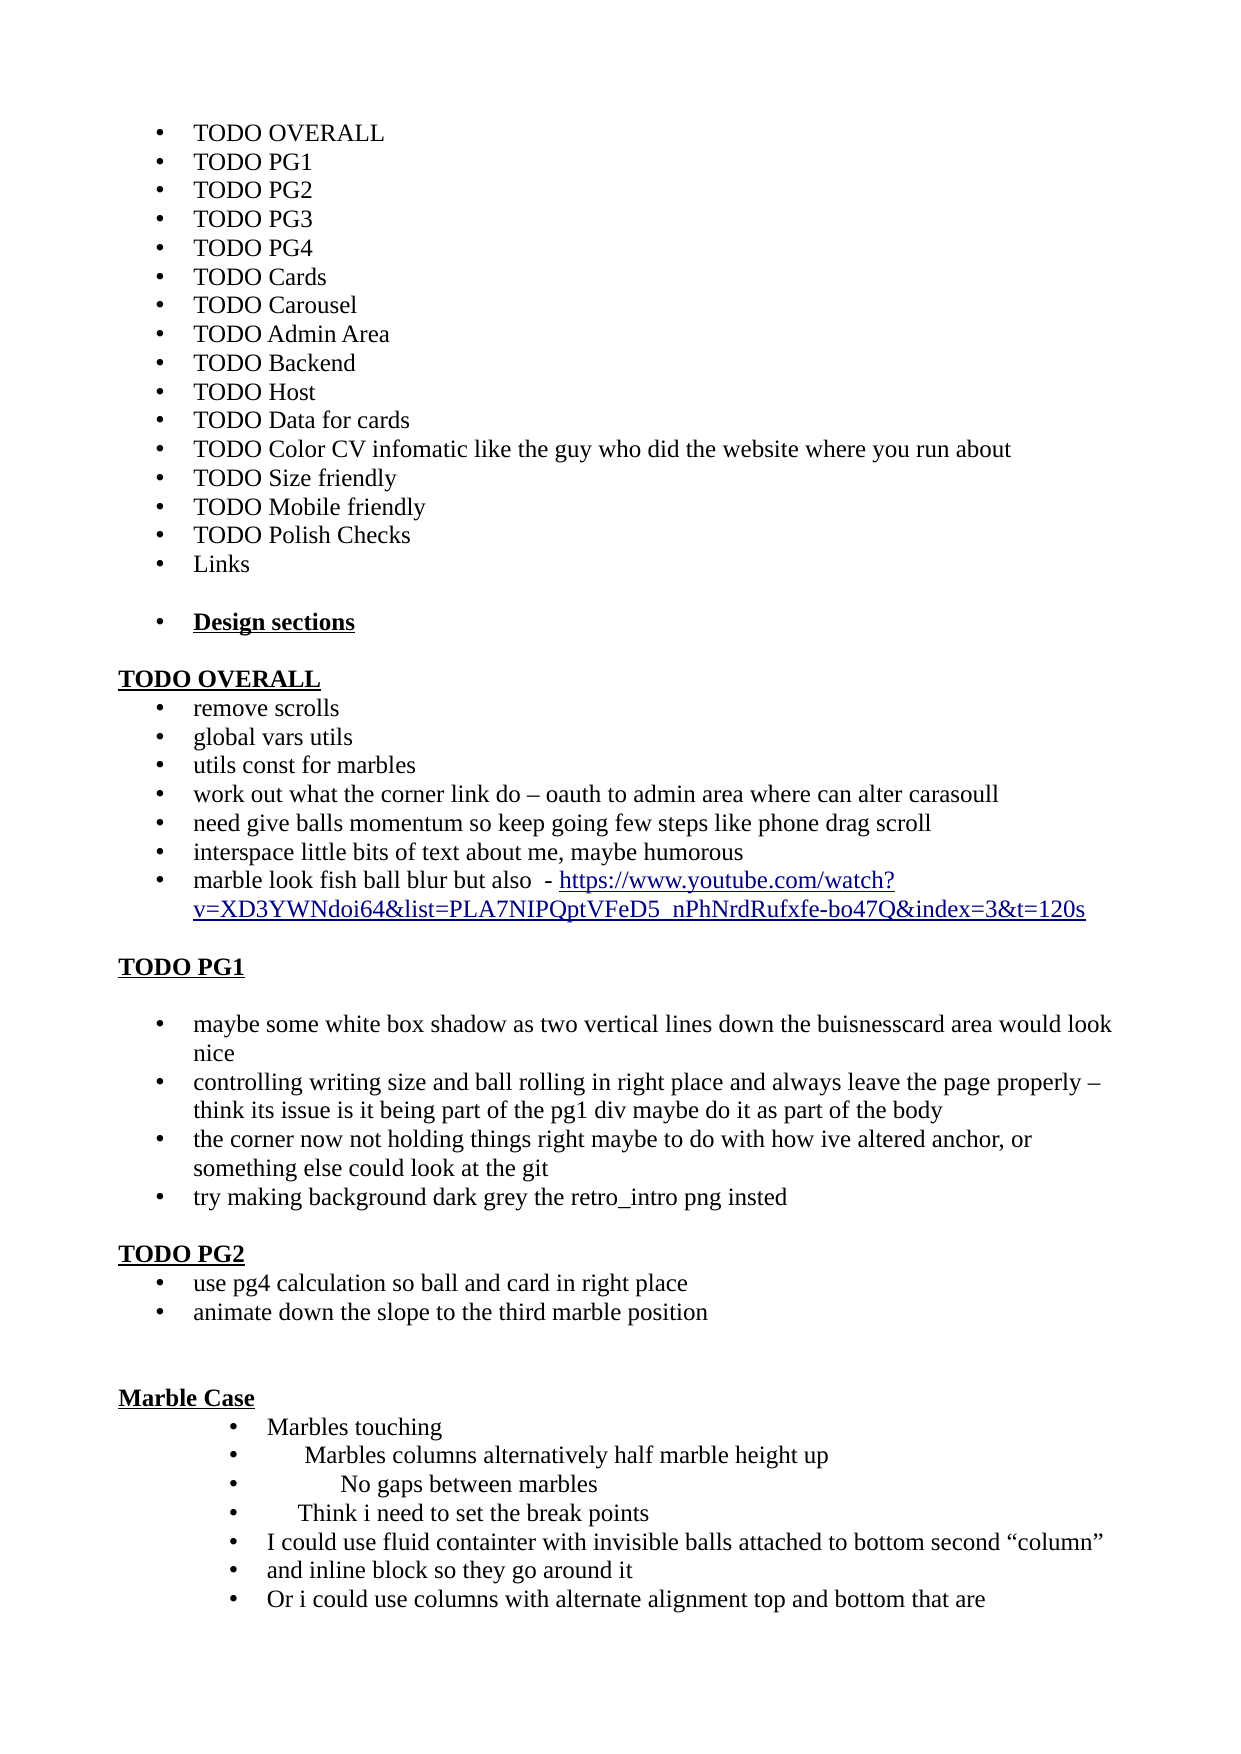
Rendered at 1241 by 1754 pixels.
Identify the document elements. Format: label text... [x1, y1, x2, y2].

list TODO Polish Checks [156, 521, 1122, 549]
list global vars utils [156, 722, 1122, 751]
list TODO Backend [156, 348, 1122, 377]
list remove scrolls [156, 693, 1122, 722]
list marble look fish ball blur but also - https://www.youtube.com/watch?v=XD3YWNdoi64&list=PLA7NIPQptVFeD5_nPhNrdRufxfe-bo47Q&index=3&t=120s [156, 866, 1122, 923]
list use pg4 calculation so ball and card in right place [156, 1268, 1122, 1297]
list and inline block so they go around it [229, 1556, 1122, 1584]
list controlling writing size and ball rolling in right place and always leave the page properly – think its issue is it being part of the pg1 div maybe do it as part of the body [156, 1067, 1122, 1124]
list TODO Color CV infomatic like the guy who did the website where you run about [156, 434, 1122, 463]
list TODO PG1 [156, 147, 1122, 176]
list No gaps between marbles [229, 1469, 1122, 1498]
list TODO OVERALL [156, 118, 1122, 147]
list try making background dark grey the retro_intro png insted [156, 1182, 1122, 1211]
list Marbles columns alternatively half marble height up [229, 1441, 1122, 1469]
text TODO OVERALL [118, 664, 1122, 693]
list TODO Admin Area [156, 319, 1122, 348]
list the corner now not holding things right maybe to do with how ive altered anchor, or something else could look at the git [156, 1124, 1122, 1182]
list maybe some white box shadow as two vertical lines down the buisnesscard area would look nice [156, 1009, 1122, 1067]
list TODO Cards [156, 262, 1122, 291]
list utils const for marbles [156, 751, 1122, 779]
list work out what the corner link do – oauth to admin area where can alter carasoull [156, 779, 1122, 808]
list I could use fluid containter with invisible balls attached to bottom second “column” [229, 1527, 1122, 1556]
text Marble Case [118, 1383, 1122, 1412]
list TODO Data for cards [156, 406, 1122, 434]
list TODO Size friendly [156, 463, 1122, 492]
list Design sections [156, 607, 1122, 636]
list Or i could use columns with alternate alignment top and bottom that are [229, 1584, 1122, 1613]
list animate down the slope to the third marble position [156, 1297, 1122, 1326]
list need give balls momentum so keep going few steps like phone drag scroll [156, 808, 1122, 837]
list TODO PG4 [156, 233, 1122, 262]
text TODO PG2 [118, 1239, 1122, 1268]
list TODO Carousel [156, 291, 1122, 319]
list TODO PG3 [156, 204, 1122, 233]
list Think i need to set the break points [229, 1498, 1122, 1527]
list TODO Mobile friendly [156, 492, 1122, 521]
list interspace little bits of text about me, maybe humorous [156, 837, 1122, 866]
list Links [156, 549, 1122, 578]
list TODO Host [156, 377, 1122, 406]
list Marbles touching [229, 1412, 1122, 1441]
text TODO PG1 [118, 952, 1122, 981]
list TODO PG2 [156, 176, 1122, 204]
